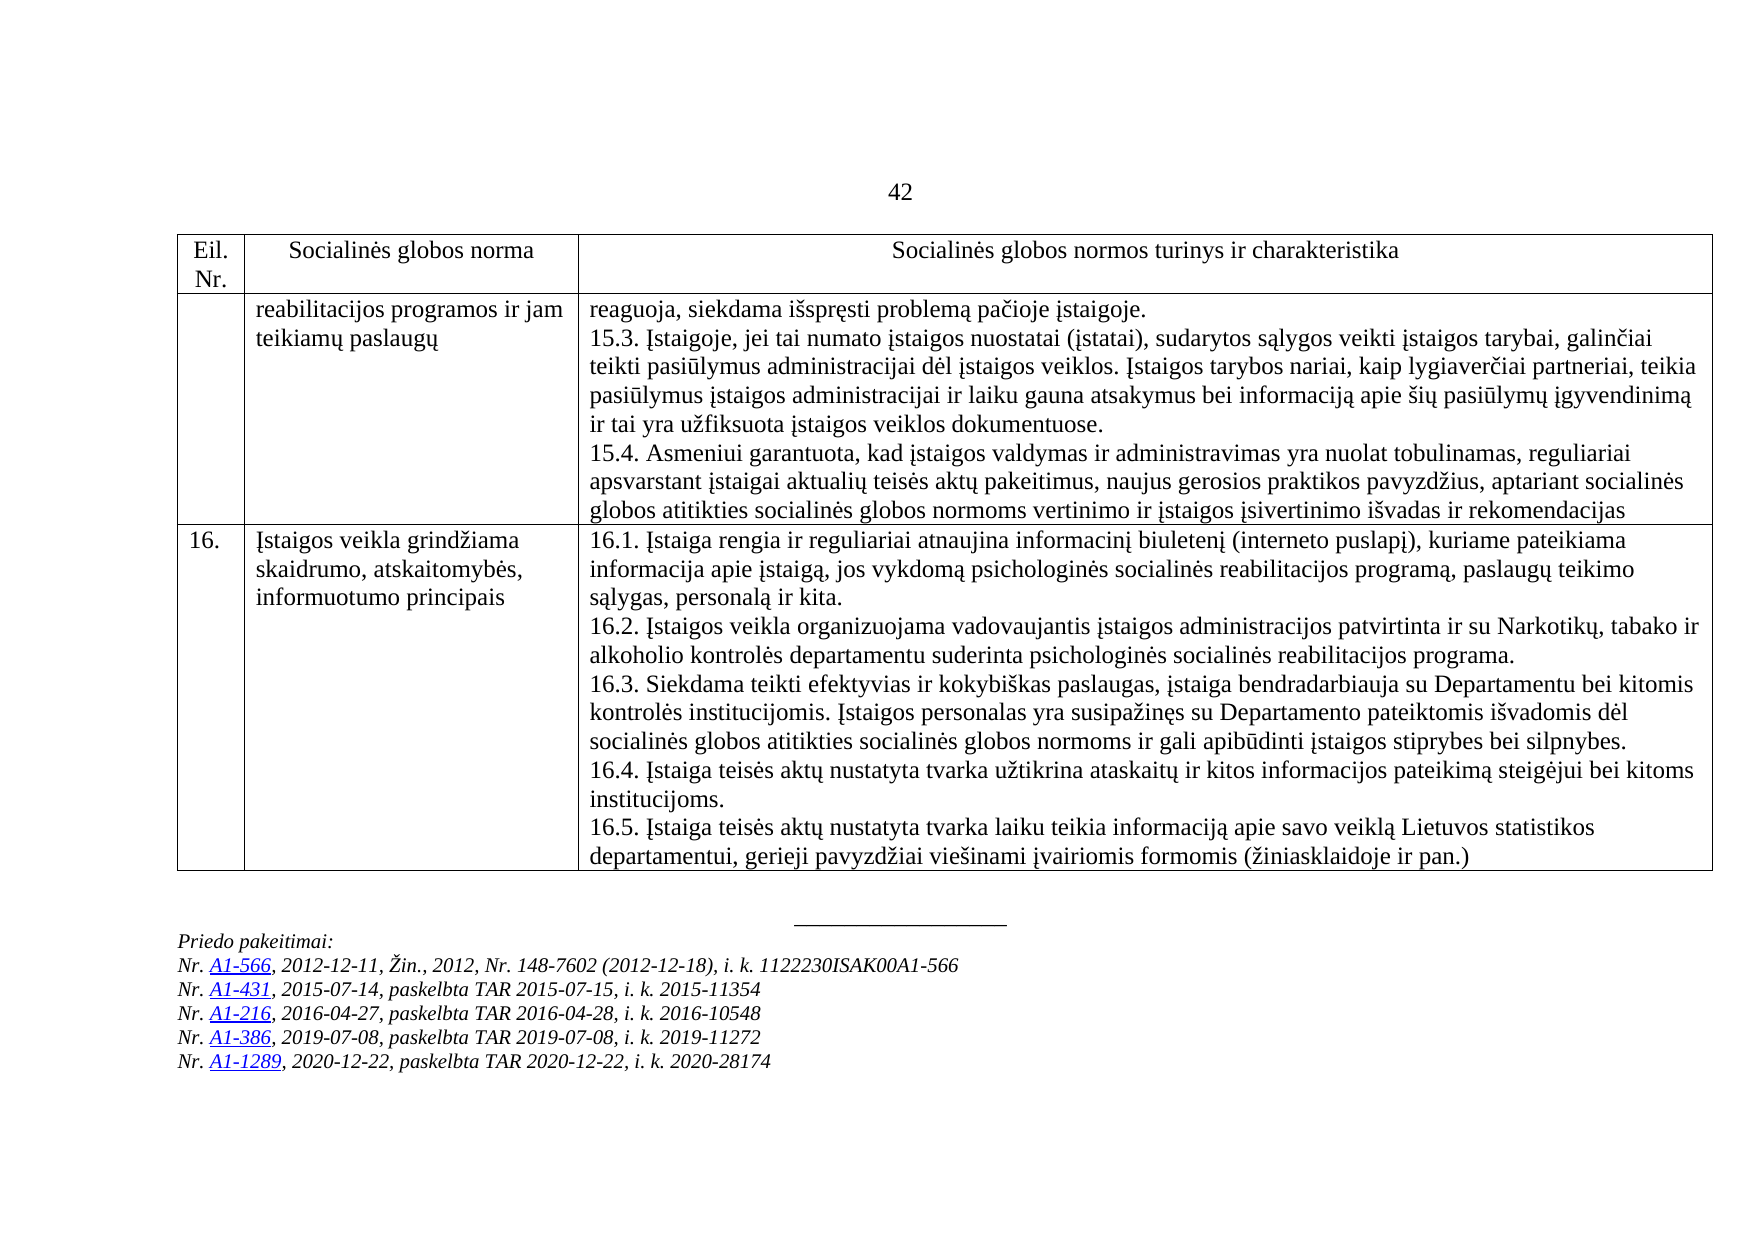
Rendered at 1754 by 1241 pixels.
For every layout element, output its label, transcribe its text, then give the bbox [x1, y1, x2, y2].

text Nr. A1-386, 2019-07-08, paskelbta TAR 2019-07-08, i. k. 2019-11272 [177, 1025, 1624, 1049]
text _________________ [177, 900, 1624, 928]
text Nr. A1-216, 2016-04-27, paskelbta TAR 2016-04-28, i. k. 2016-10548 [177, 1001, 1624, 1025]
text Nr. A1-431, 2015-07-14, paskelbta TAR 2015-07-15, i. k. 2015-11354 [177, 977, 1624, 1001]
table_cell Įstaigos veikla grindžiama skaidrumo, atskaitomybės, informuotumo principais [245, 525, 578, 870]
table_cell reaguoja, siekdama išspręsti problemą pačioje įstaigoje. 15.3. Įstaigoje, jei tai numato įstaigos nuostatai (įstatai), sudarytos sąlygos veikti įstaigos tarybai, galinčiai teikti pasiūlymus administracijai dėl įstaigos veiklos. Įstaigos tarybos nariai, kaip lygiaverčiai partneriai, teikia pasiūlymus įstaigos administracijai ir laiku gauna atsakymus bei informaciją apie šių pasiūlymų įgyvendinimą ir tai yra užfiksuota įstaigos veiklos dokumentuose. 15.4. Asmeniui garantuota, kad įstaigos valdymas ir administravimas yra nuolat tobulinamas, reguliariai apsvarstant įstaigai aktualių teisės aktų pakeitimus, naujus gerosios praktikos pavyzdžius, aptariant socialinės globos atitikties socialinės globos normoms vertinimo ir įstaigos įsivertinimo išvadas ir rekomendacijas [579, 294, 1712, 524]
table_header Socialinės globos normos turinys ir charakteristika [579, 235, 1712, 293]
table_header Eil. Nr. [178, 235, 244, 293]
table_cell 16.1. Įstaiga rengia ir reguliariai atnaujina informacinį biuletenį (interneto puslapį), kuriame pateikiama informacija apie įstaigą, jos vykdomą psichologinės socialinės reabilitacijos programą, paslaugų teikimo sąlygas, personalą ir kita. 16.2. Įstaigos veikla organizuojama vadovaujantis įstaigos administracijos patvirtinta ir su Narkotikų, tabako ir alkoholio kontrolės departamentu suderinta psichologinės socialinės reabilitacijos programa. 16.3. Siekdama teikti efektyvias ir kokybiškas paslaugas, įstaiga bendradarbiauja su Departamentu bei kitomis kontrolės institucijomis. Įstaigos personalas yra susipažinęs su Departamento pateiktomis išvadomis dėl socialinės globos atitikties socialinės globos normoms ir gali apibūdinti įstaigos stiprybes bei silpnybes. 16.4. Įstaiga teisės aktų nustatyta tvarka užtikrina ataskaitų ir kitos informacijos pateikimą steigėjui bei kitoms institucijoms. 16.5. Įstaiga teisės aktų nustatyta tvarka laiku teikia informaciją apie savo veiklą Lietuvos statistikos departamentui, gerieji pavyzdžiai viešinami įvairiomis formomis (žiniasklaidoje ir pan.) [579, 525, 1712, 870]
text Priedo pakeitimai: [177, 928, 1624, 953]
table_cell [178, 294, 244, 524]
text Nr. A1-566, 2012-12-11, Žin., 2012, Nr. 148-7602 (2012-12-18), i. k. 1122230ISAK00A1-566 [177, 953, 1624, 977]
text Nr. A1-1289, 2020-12-22, paskelbta TAR 2020-12-22, i. k. 2020-28174 [177, 1049, 1624, 1073]
table_cell 16. [178, 525, 244, 870]
table_header Socialinės globos norma [245, 235, 578, 293]
table_cell reabilitacijos programos ir jam teikiamų paslaugų [245, 294, 578, 524]
